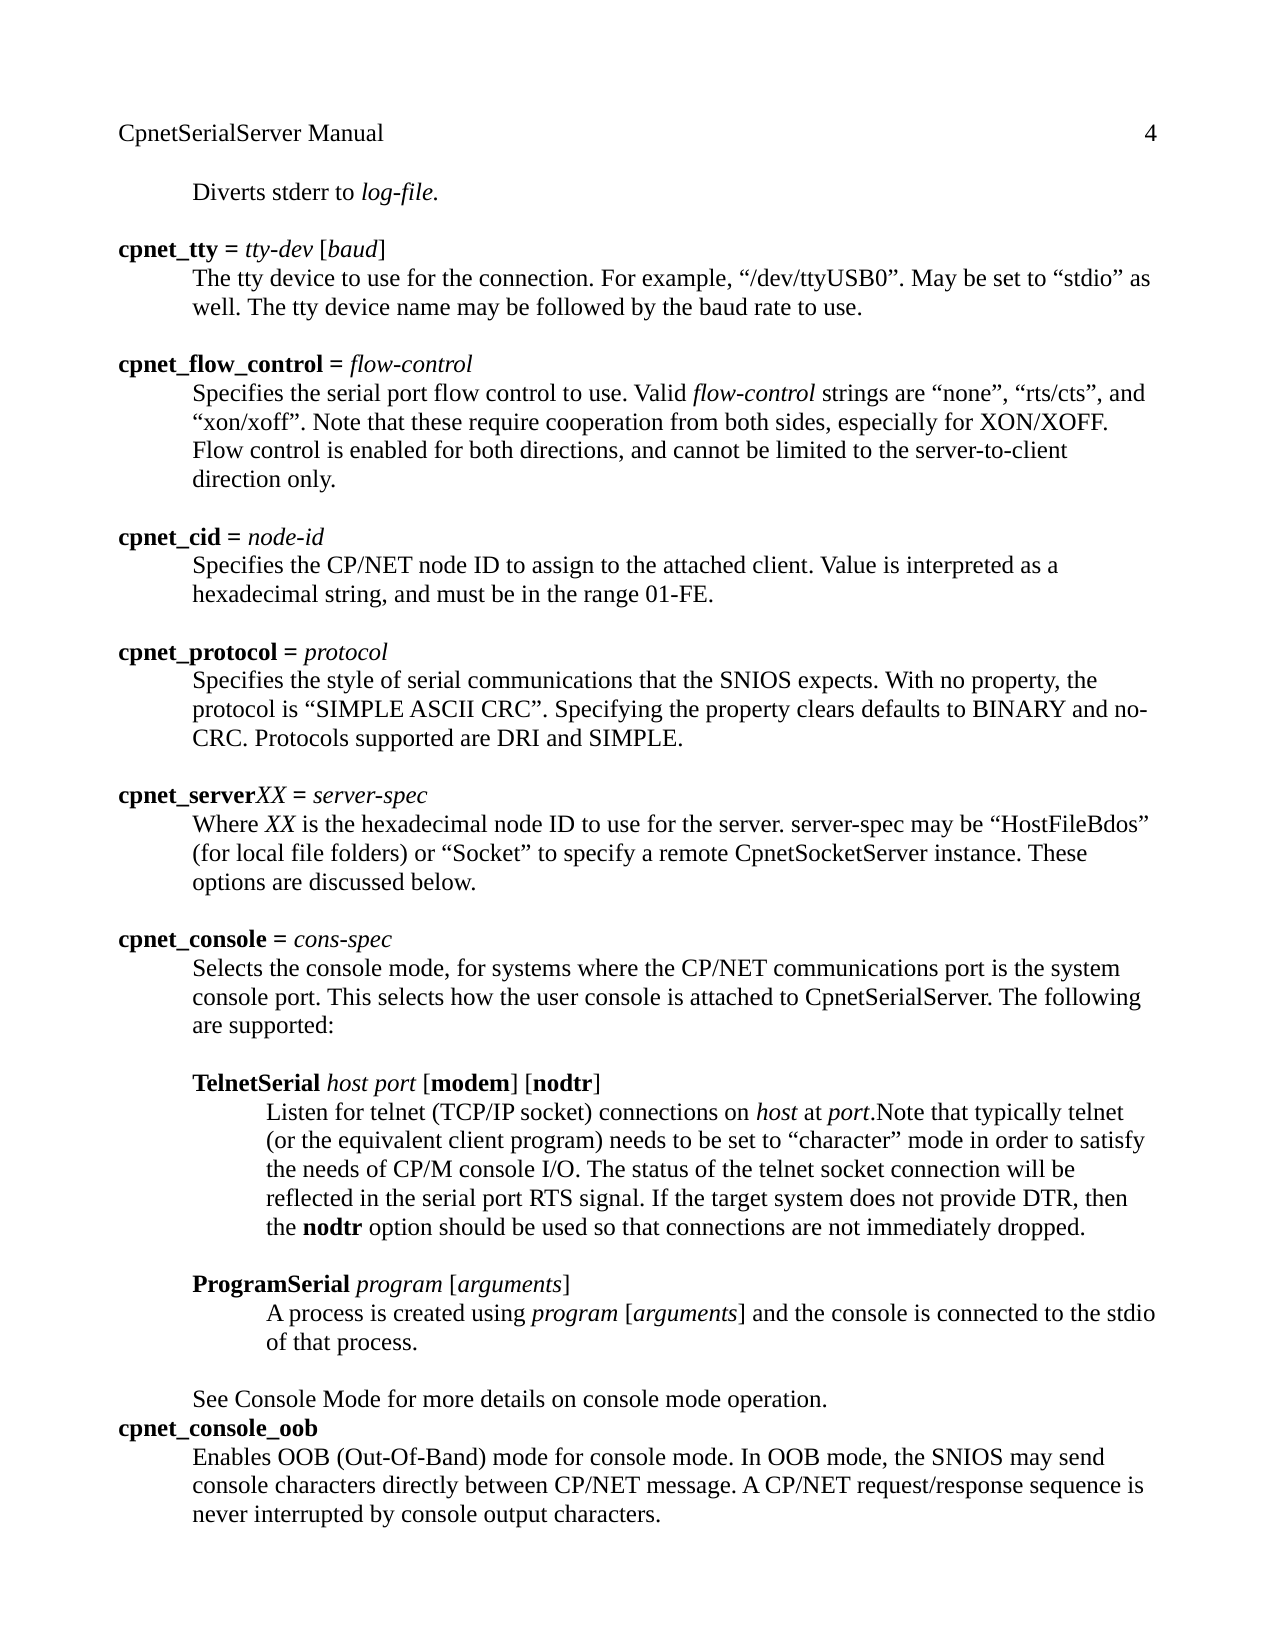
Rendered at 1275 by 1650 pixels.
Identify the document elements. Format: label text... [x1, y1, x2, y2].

text ProgramSerial program [arguments] [192, 1269, 1157, 1298]
text Enables OOB (Out-Of-Band) mode for console mode. In OOB mode, the SNIOS may send console characters directly between CP/NET message. A CP/NET request/response sequence is never interrupted by console output characters. [192, 1442, 1157, 1528]
text Diverts stderr to log-file. [192, 177, 1157, 206]
text Where XX is the hexadecimal node ID to use for the server. server-spec may be “HostFileBdos” (for local file folders) or “Socket” to specify a remote CpnetSocketServer instance. These options are discussed below. [192, 809, 1157, 896]
text Selects the console mode, for systems where the CP/NET communications port is the system console port. This selects how the user console is attached to CpnetSerialServer. The following are supported: [192, 953, 1157, 1039]
text See Console Mode for more details on console mode operation. [192, 1384, 1157, 1413]
text cpnet_console = cons-spec [118, 924, 1157, 953]
text Listen for telnet (TCP/IP socket) connections on host at port.Note that typically telnet (or the equivalent client program) needs to be set to “character” mode in order to satisfy the needs of CP/M console I/O. The status of the telnet socket connection will be reflected in the serial port RTS signal. If the target system does not provide DTR, then the nodtr option should be used so that connections are not immediately dropped. [266, 1097, 1157, 1241]
text Specifies the style of serial communications that the SNIOS expects. With no property, the protocol is “SIMPLE ASCII CRC”. Specifying the property clears defaults to BINARY and no-CRC. Protocols supported are DRI and SIMPLE. [192, 666, 1157, 752]
text Specifies the CP/NET node ID to assign to the attached client. Value is interpreted as a hexadecimal string, and must be in the range 01-FE. [192, 551, 1157, 608]
text cpnet_cid = node-id [118, 522, 1157, 551]
text cpnet_tty = tty-dev [baud] [118, 234, 1157, 263]
text A process is created using program [arguments] and the console is connected to the stdio of that process. [266, 1298, 1157, 1356]
text cpnet_flow_control = flow-control [118, 349, 1157, 378]
text cpnet_console_oob [118, 1413, 1157, 1442]
text cpnet_serverXX = server-spec [118, 781, 1157, 809]
text The tty device to use for the connection. For example, “/dev/ttyUSB0”. May be set to “stdio” as well. The tty device name may be followed by the baud rate to use. [192, 263, 1157, 321]
text cpnet_protocol = protocol [118, 637, 1157, 666]
text Specifies the serial port flow control to use. Valid flow-control strings are “none”, “rts/cts”, and “xon/xoff”. Note that these require cooperation from both sides, especially for XON/XOFF. Flow control is enabled for both directions, and cannot be limited to the server-to-client direction only. [192, 378, 1157, 493]
text TelnetSerial host port [modem] [nodtr] [192, 1068, 1157, 1097]
